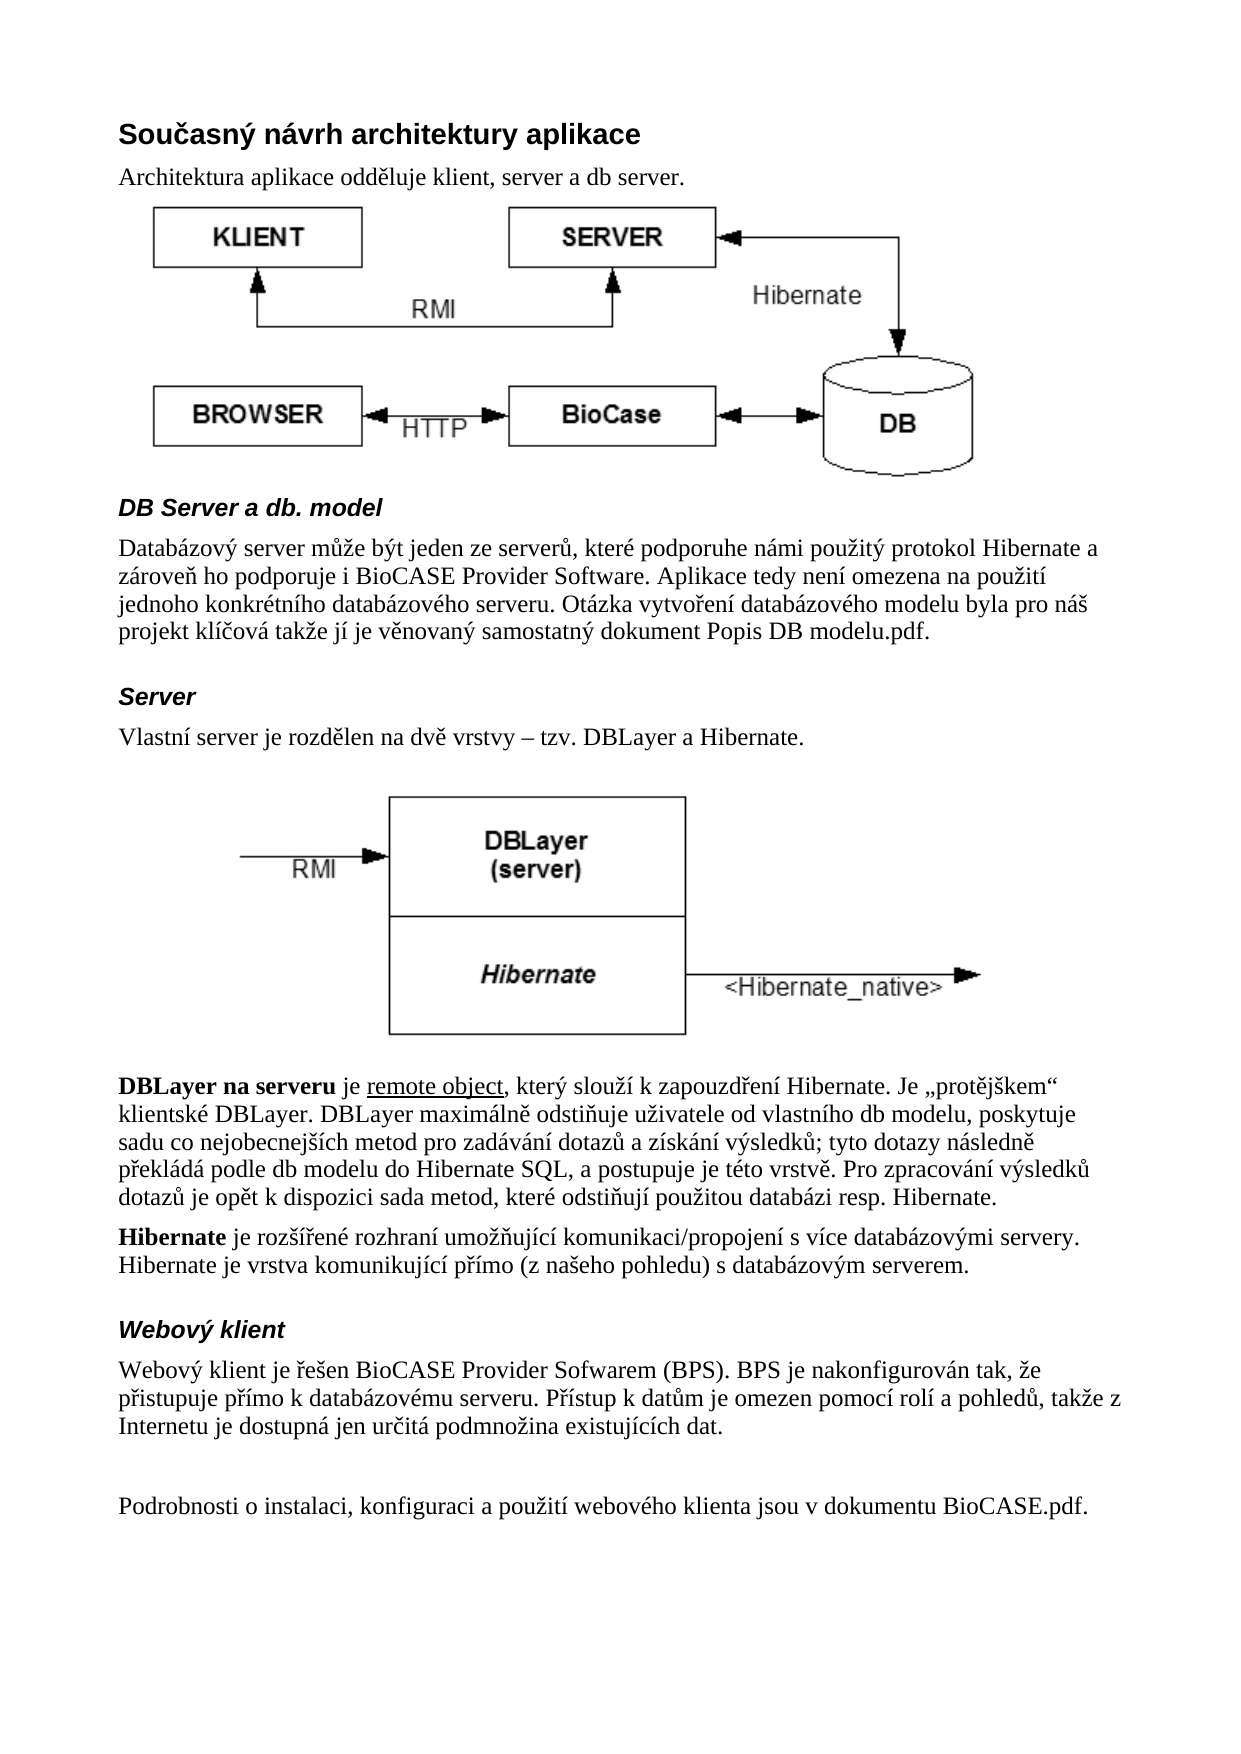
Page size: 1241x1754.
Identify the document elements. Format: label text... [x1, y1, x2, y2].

text Hibernate je rozšířené rozhraní umožňující komunikaci/propojení s více databázovými servery. Hibernate je vrstva komunikující přímo (z našeho pohledu) s databázovým serverem. [118, 1223, 1122, 1279]
picture [133, 194, 988, 494]
subtitle Webový klient [118, 1316, 1122, 1344]
subtitle DB Server a db. model [118, 494, 1122, 522]
text Vlastní server je rozdělen na dvě vrstvy – tzv. DBLayer a Hibernate. [118, 723, 1122, 751]
subtitle Současný návrh architektury aplikace [118, 118, 1122, 151]
subtitle Server [118, 683, 1122, 710]
text Podrobnosti o instalaci, konfiguraci a použití webového klienta jsou v dokumentu BioCASE.pdf. [118, 1492, 1122, 1520]
text Databázový server může být jeden ze serverů, které podporuhe námi použitý protokol Hibernate a zároveň ho podporuje i BioCASE Provider Software. Aplikace tedy není omezena na použití jednoho konkrétního databázového serveru. Otázka vytvoření databázového modelu byla pro náš projekt klíčová takže jí je věnovaný samostatný dokument Popis DB modelu.pdf. [118, 534, 1122, 645]
picture [223, 763, 1017, 1073]
text Architektura aplikace odděluje klient, server a db server. [118, 163, 1122, 191]
text Webový klient je řešen BioCASE Provider Sofwarem (BPS). BPS je nakonfigurován tak, že přistupuje přímo k databázovému serveru. Přístup k datům je omezen pomocí rolí a pohledů, takže z Internetu je dostupná jen určitá podmnožina existujících dat. [118, 1357, 1122, 1440]
text DBLayer na serveru je remote object, který slouží k zapouzdření Hibernate. Je „protějškem“ klientské DBLayer. DBLayer maximálně odstiňuje uživatele od vlastního db modelu, poskytuje sadu co nejobecnejších metod pro zadávání dotazů a získání výsledků; tyto dotazy následně překládá podle db modelu do Hibernate SQL, a postupuje je této vrstvě. Pro zpracování výsledků dotazů je opět k dispozici sada metod, které odstiňují použitou databázi resp. Hibernate. [118, 763, 1122, 1211]
